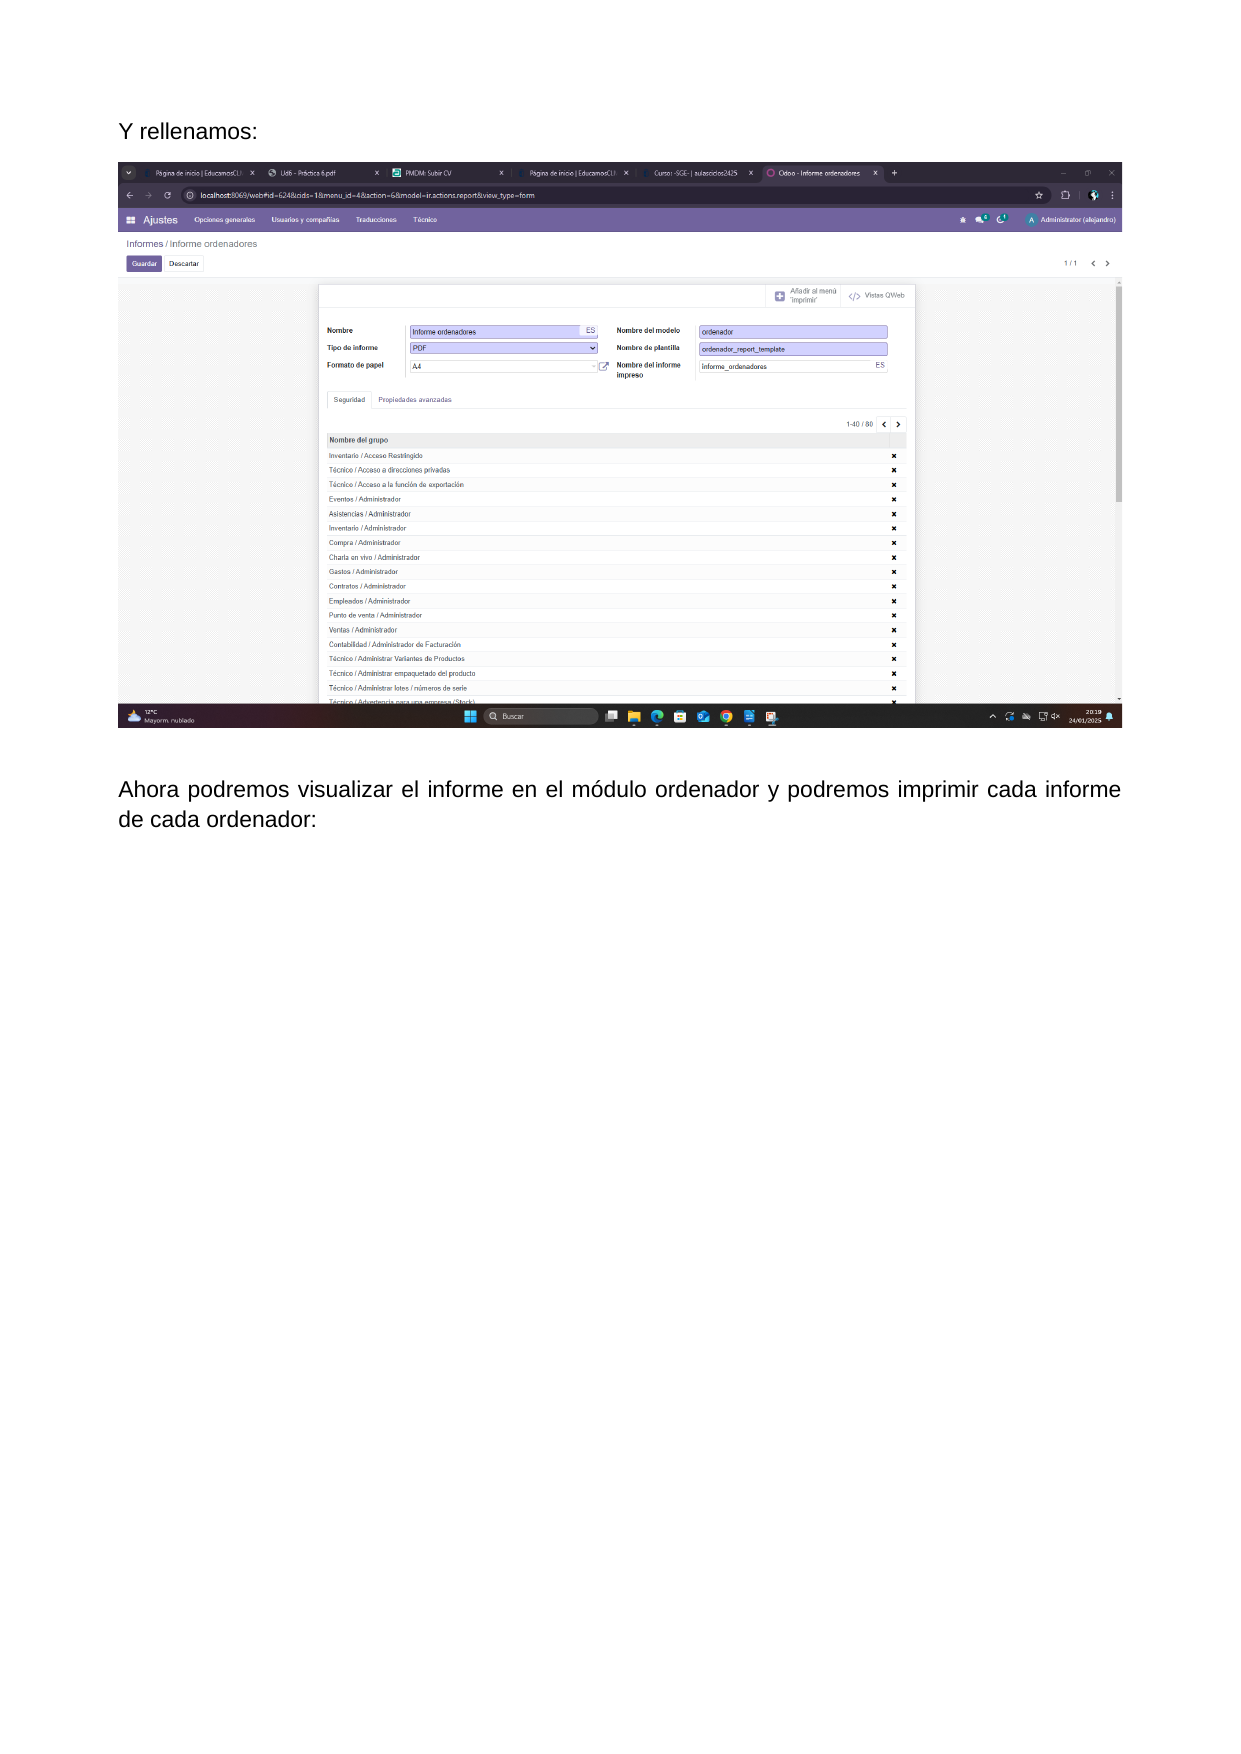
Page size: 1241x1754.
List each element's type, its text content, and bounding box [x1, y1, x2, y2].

text Ahora podremos visualizar el informe en el módulo ordenador y podremos imprimir cada informe de cada ordenador: [118, 776, 1122, 832]
text Y rellenamos: [118, 118, 1122, 144]
picture [118, 162, 1123, 728]
